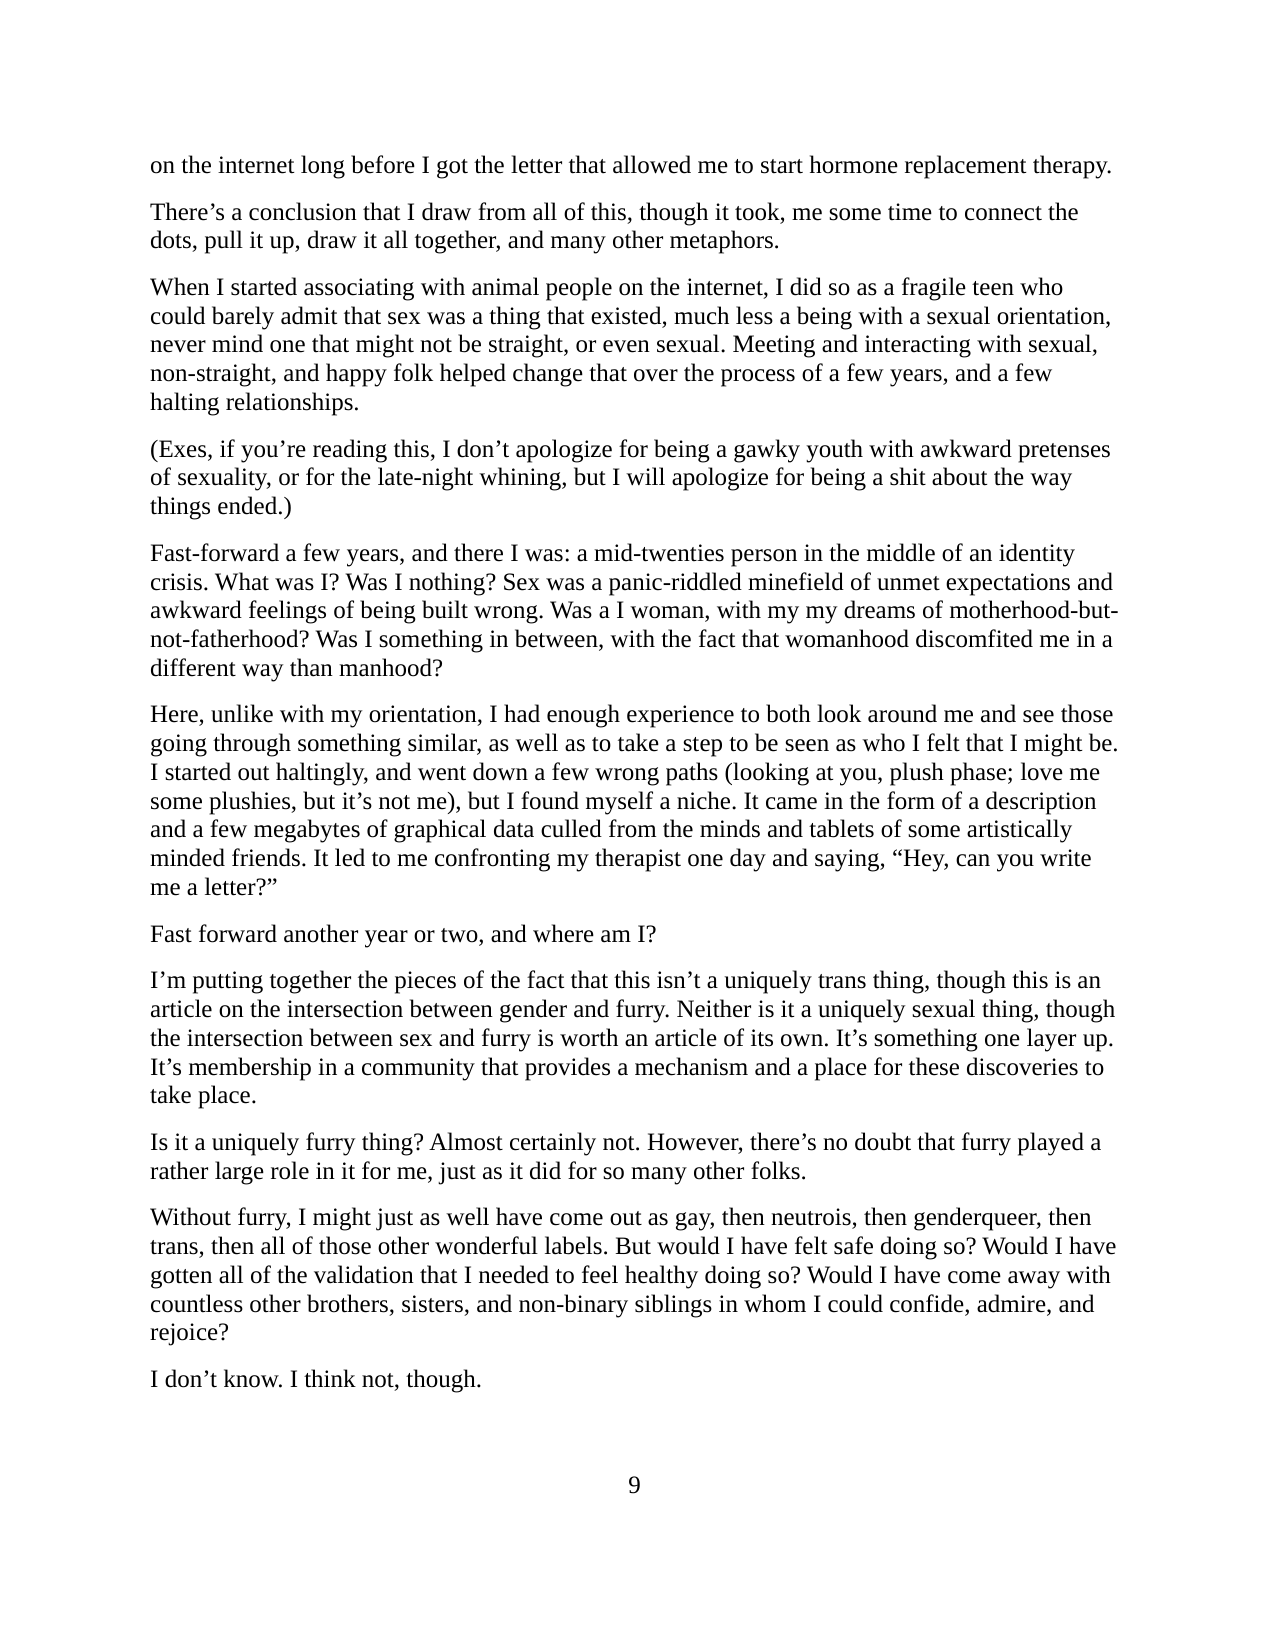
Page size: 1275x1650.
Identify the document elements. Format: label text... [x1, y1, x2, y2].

text When I started associating with animal people on the internet, I did so as a fragile teen who could barely admit that sex was a thing that existed, much less a being with a sexual orientation, never mind one that might not be straight, or even sexual. Meeting and interacting with sexual, non-straight, and happy folk helped change that over the process of a few years, and a few halting relationships. [150, 272, 1125, 416]
text Is it a uniquely furry thing? Almost certainly not. However, there’s no doubt that furry played a rather large role in it for me, just as it did for so many other folks. [150, 1127, 1125, 1184]
text on the internet long before I got the letter that allowed me to start hormone replacement therapy. [150, 150, 1125, 179]
text I’m putting together the pieces of the fact that this isn’t a uniquely trans thing, though this is an article on the intersection between gender and furry. Neither is it a uniquely sexual thing, though the intersection between sex and furry is worth an article of its own. It’s something one layer up. It’s membership in a community that provides a mechanism and a place for these discoveries to take place. [150, 965, 1125, 1109]
text I don’t know. I think not, though. [150, 1364, 1125, 1393]
text Fast-forward a few years, and there I was: a mid-twenties person in the middle of an identity crisis. What was I? Was I nothing? Sex was a panic-riddled minefield of unmet expectations and awkward feelings of being built wrong. Was a I woman, with my my dreams of motherhood-but-not-fatherhood? Was I something in between, with the fact that womanhood discomfited me in a different way than manhood? [150, 538, 1125, 682]
text Fast forward another year or two, and where am I? [150, 919, 1125, 947]
text There’s a conclusion that I draw from all of this, though it took, me some time to connect the dots, pull it up, draw it all together, and many other metaphors. [150, 197, 1125, 254]
text Without furry, I might just as well have come out as gay, then neutrois, then genderqueer, then trans, then all of those other wonderful labels. But would I have felt safe doing so? Would I have gotten all of the validation that I needed to feel healthy doing so? Would I have come away with countless other brothers, sisters, and non-binary siblings in whom I could confide, admire, and rejoice? [150, 1202, 1125, 1346]
text (Exes, if you’re reading this, I don’t apologize for being a gawky youth with awkward pretenses of sexuality, or for the late-night whining, but I will apologize for being a shit about the way things ended.) [150, 434, 1125, 520]
text Here, unlike with my orientation, I had enough experience to both look around me and see those going through something similar, as well as to take a step to be seen as who I felt that I might be. I started out haltingly, and went down a few wrong paths (looking at you, plush phase; love me some plushies, but it’s not me), but I found myself a niche. It came in the form of a description and a few megabytes of graphical data culled from the minds and tablets of some artistically minded friends. It led to me confronting my therapist one day and saying, “Hey, can you write me a letter?” [150, 699, 1125, 901]
